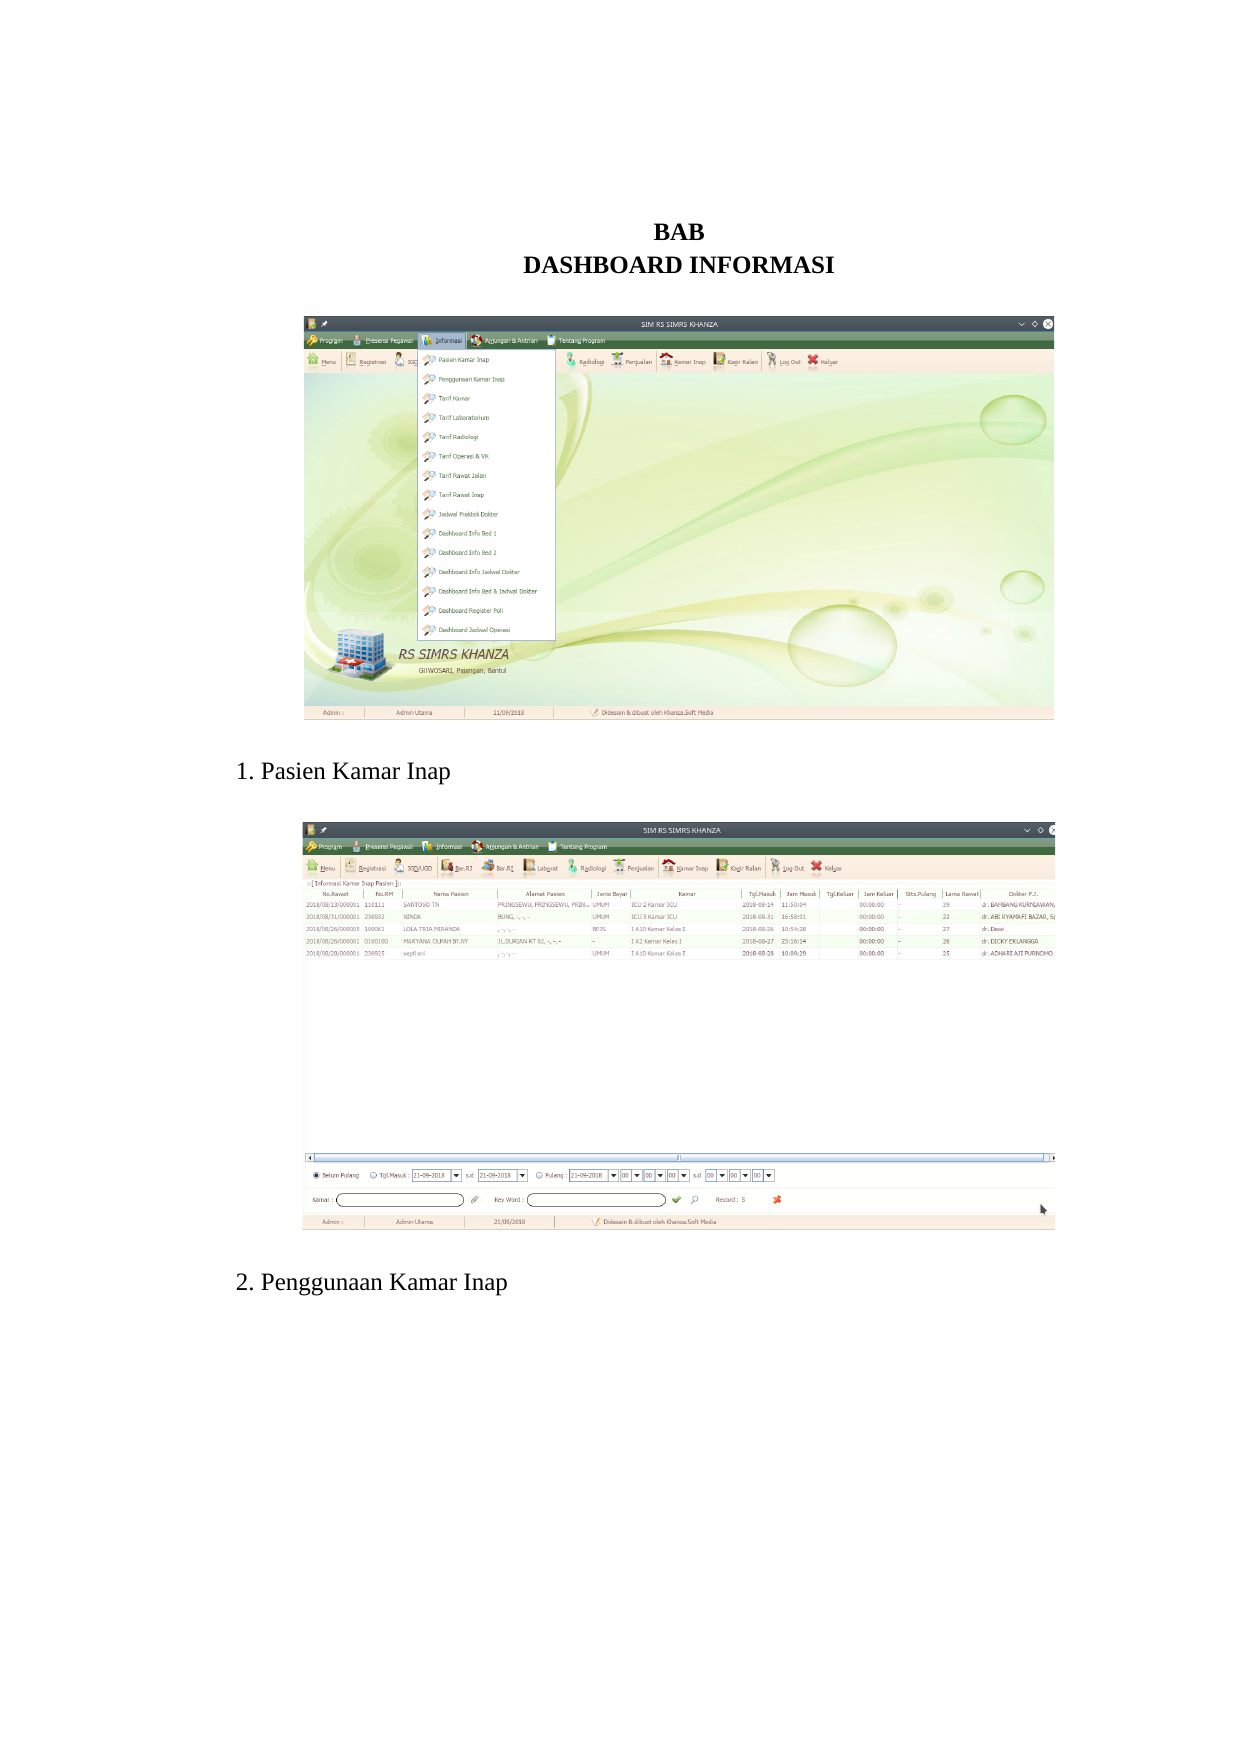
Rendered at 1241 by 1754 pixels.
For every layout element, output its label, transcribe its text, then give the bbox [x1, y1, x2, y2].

text BAB [236, 217, 1122, 246]
text 1. Pasien Kamar Inap [236, 756, 1122, 785]
text 2. Penggunaan Kamar Inap [236, 1267, 1122, 1296]
picture [302, 822, 1056, 1230]
text DASHBOARD INFORMASI [236, 250, 1122, 279]
picture [303, 316, 1055, 720]
